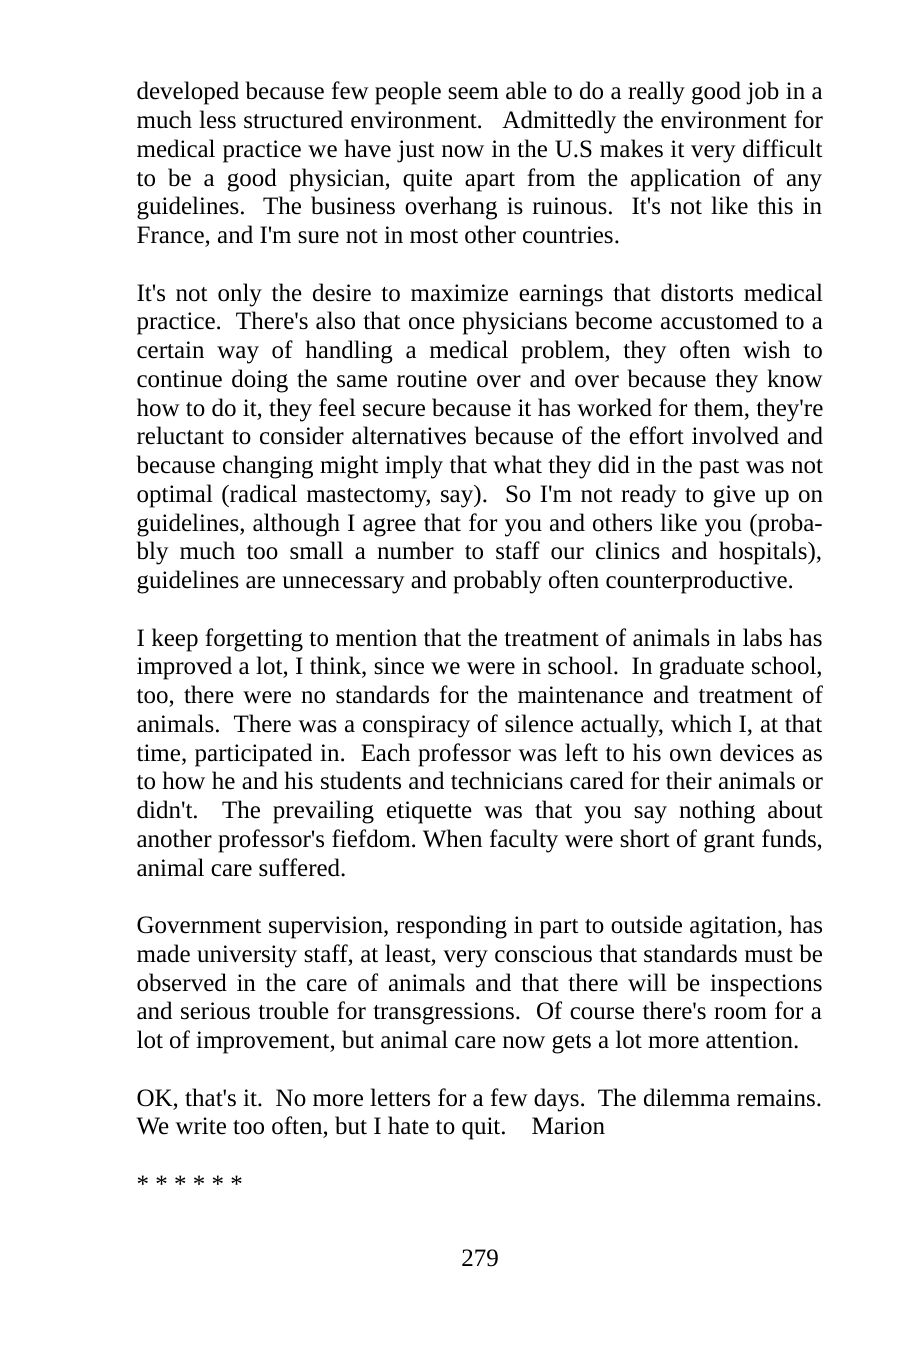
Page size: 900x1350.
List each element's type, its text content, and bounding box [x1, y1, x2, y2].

text Government supervision, responding in part to outside agitation, has made university staff, at least, very conscious that standards must be observed in the care of animals and that there will be inspections and serious trouble for transgressions. Of course there's room for a lot of improvement, but animal care now gets a lot more attention. [136, 910, 823, 1054]
text I keep forgetting to mention that the treatment of animals in labs has improved a lot, I think, since we were in school. In graduate school, too, there were no standards for the maintenance and treatment of animals. There was a conspiracy of silence actually, which I, at that time, participated in. Each professor was left to his own devices as to how he and his students and technicians cared for their animals or didn't. The prevailing etiquette was that you say nothing about another professor's fiefdom. When faculty were short of grant funds, animal care suffered. [136, 623, 823, 881]
text OK, that's it. No more letters for a few days. The dilemma remains. We write too often, but I hate to quit. Marion [136, 1083, 823, 1140]
text developed because few people seem able to do a really good job in a much less structured environment. Admittedly the environment for medical practice we have just now in the U.S makes it very difficult to be a good physician, quite apart from the application of any guidelines. The business overhang is ruinous. It's not like this in France, and I'm sure not in most other countries. [136, 76, 823, 249]
text * * * * * * [136, 1169, 823, 1198]
text It's not only the desire to maximize earnings that distorts medical practice. There's also that once physicians become accustomed to a certain way of handling a medical problem, they often wish to continue doing the same routine over and over because they know how to do it, they feel secure because it has worked for them, they're reluctant to consider alternatives because of the effort involved and because changing might imply that what they did in the past was not optimal (radical mastectomy, say). So I'm not ready to give up on guidelines, although I agree that for you and others like you (proba-bly much too small a number to staff our clinics and hospitals), guidelines are unnecessary and probably often counterproductive. [136, 278, 823, 594]
